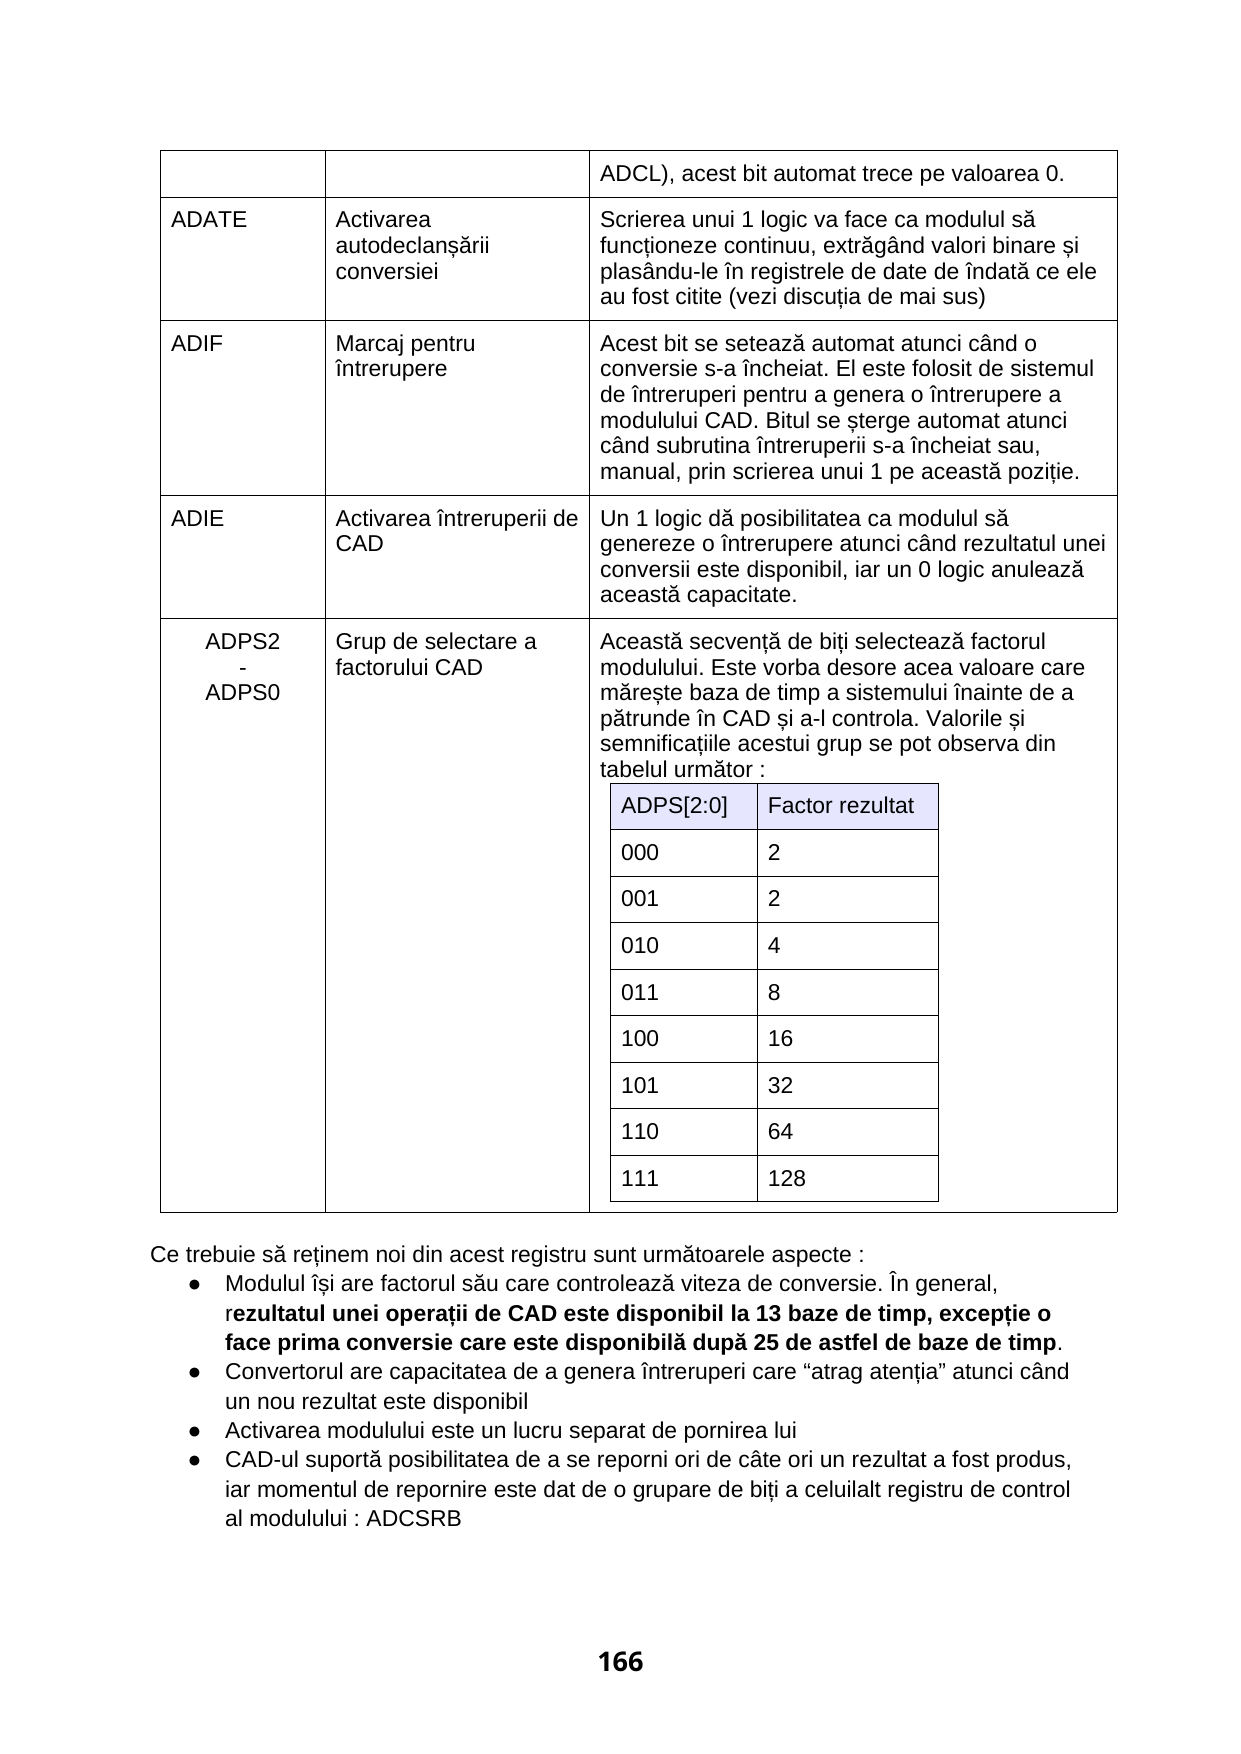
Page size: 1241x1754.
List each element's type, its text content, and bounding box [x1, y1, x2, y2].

table_cell 16 [758, 1016, 938, 1062]
table_cell 011 [611, 970, 757, 1015]
table_cell Un 1 logic dă posibilitatea ca modulul să genereze o întrerupere atunci când rezultatul unei conversii este disponibil, iar un 0 logic anulează această capacitate. [590, 496, 1117, 618]
table_cell 100 [611, 1016, 757, 1062]
table_cell Grup de selectare a factorului CAD [326, 619, 589, 1212]
table_cell 2 [758, 877, 938, 922]
list Modulul își are factorul său care controlează viteza de conversie. În general, rezultatul unei operații de CAD este disponibil la 13 baze de timp, excepție o face prima conversie care este disponibilă după 25 de astfel de baze de timp. [187, 1271, 1091, 1355]
table_cell Activarea autodeclanșării conversiei [326, 198, 589, 320]
table_header Factor rezultat [758, 784, 938, 829]
list CAD-ul suportă posibilitatea de a se reporni ori de câte ori un rezultat a fost produs, iar momentul de repornire este dat de o grupare de biți a celuilalt registru de control al modulului : ADCSRB [187, 1447, 1091, 1532]
table_header ADPS[2:0] [611, 784, 757, 829]
table_cell 101 [611, 1063, 757, 1108]
table_cell 110 [611, 1109, 757, 1155]
table_cell 64 [758, 1109, 938, 1155]
table_cell Acest bit se setează automat atunci când o conversie s-a încheiat. El este folosit de sistemul de întreruperi pentru a genera o întrerupere a modulului CAD. Bitul se șterge automat atunci când subrutina întreruperii s-a încheiat sau, manual, prin scrierea unui 1 pe această poziție. [590, 321, 1117, 495]
table_cell 001 [611, 877, 757, 922]
table_cell Marcaj pentru întrerupere [326, 321, 589, 495]
table_cell [326, 151, 589, 197]
table_cell Scrierea unui 1 logic va face ca modulul să funcționeze continuu, extrăgând valori binare și plasându-le în registrele de date de îndată ce ele au fost citite (vezi discuția de mai sus) [590, 198, 1117, 320]
table_cell 4 [758, 923, 938, 969]
list Convertorul are capacitatea de a genera întreruperi care “atrag atenția” atunci când un nou rezultat este disponibil [187, 1359, 1091, 1414]
table_cell 128 [758, 1156, 938, 1201]
table_cell Activarea întreruperii de CAD [326, 496, 589, 618]
table_cell - ADCL), acest bit automat trece pe valoarea 0. [590, 151, 1117, 197]
table_cell 000 [611, 830, 757, 876]
text Ce trebuie să reținem noi din acest registru sunt următoarele aspecte : [150, 1242, 1091, 1267]
table_cell 8 [758, 970, 938, 1015]
table_cell ADPS2 - ADPS0 [161, 619, 325, 1212]
table_cell ADIE [161, 496, 325, 618]
table_cell 111 [611, 1156, 757, 1201]
table_cell Această secvență de biți selectează factorul modulului. Este vorba desore acea valoare care mărește baza de timp a sistemului înainte de a pătrunde în CAD și a-l controla. Valorile și semnificațiile acestui grup se pot observa din tabelul următor : [590, 619, 1117, 1212]
table_cell ADATE [161, 198, 325, 320]
table_cell ADIF [161, 321, 325, 495]
table_cell 2 [758, 830, 938, 876]
list Activarea modulului este un lucru separat de pornirea lui [187, 1418, 1091, 1443]
table_cell 010 [611, 923, 757, 969]
table_cell [161, 151, 325, 197]
table_cell 32 [758, 1063, 938, 1108]
